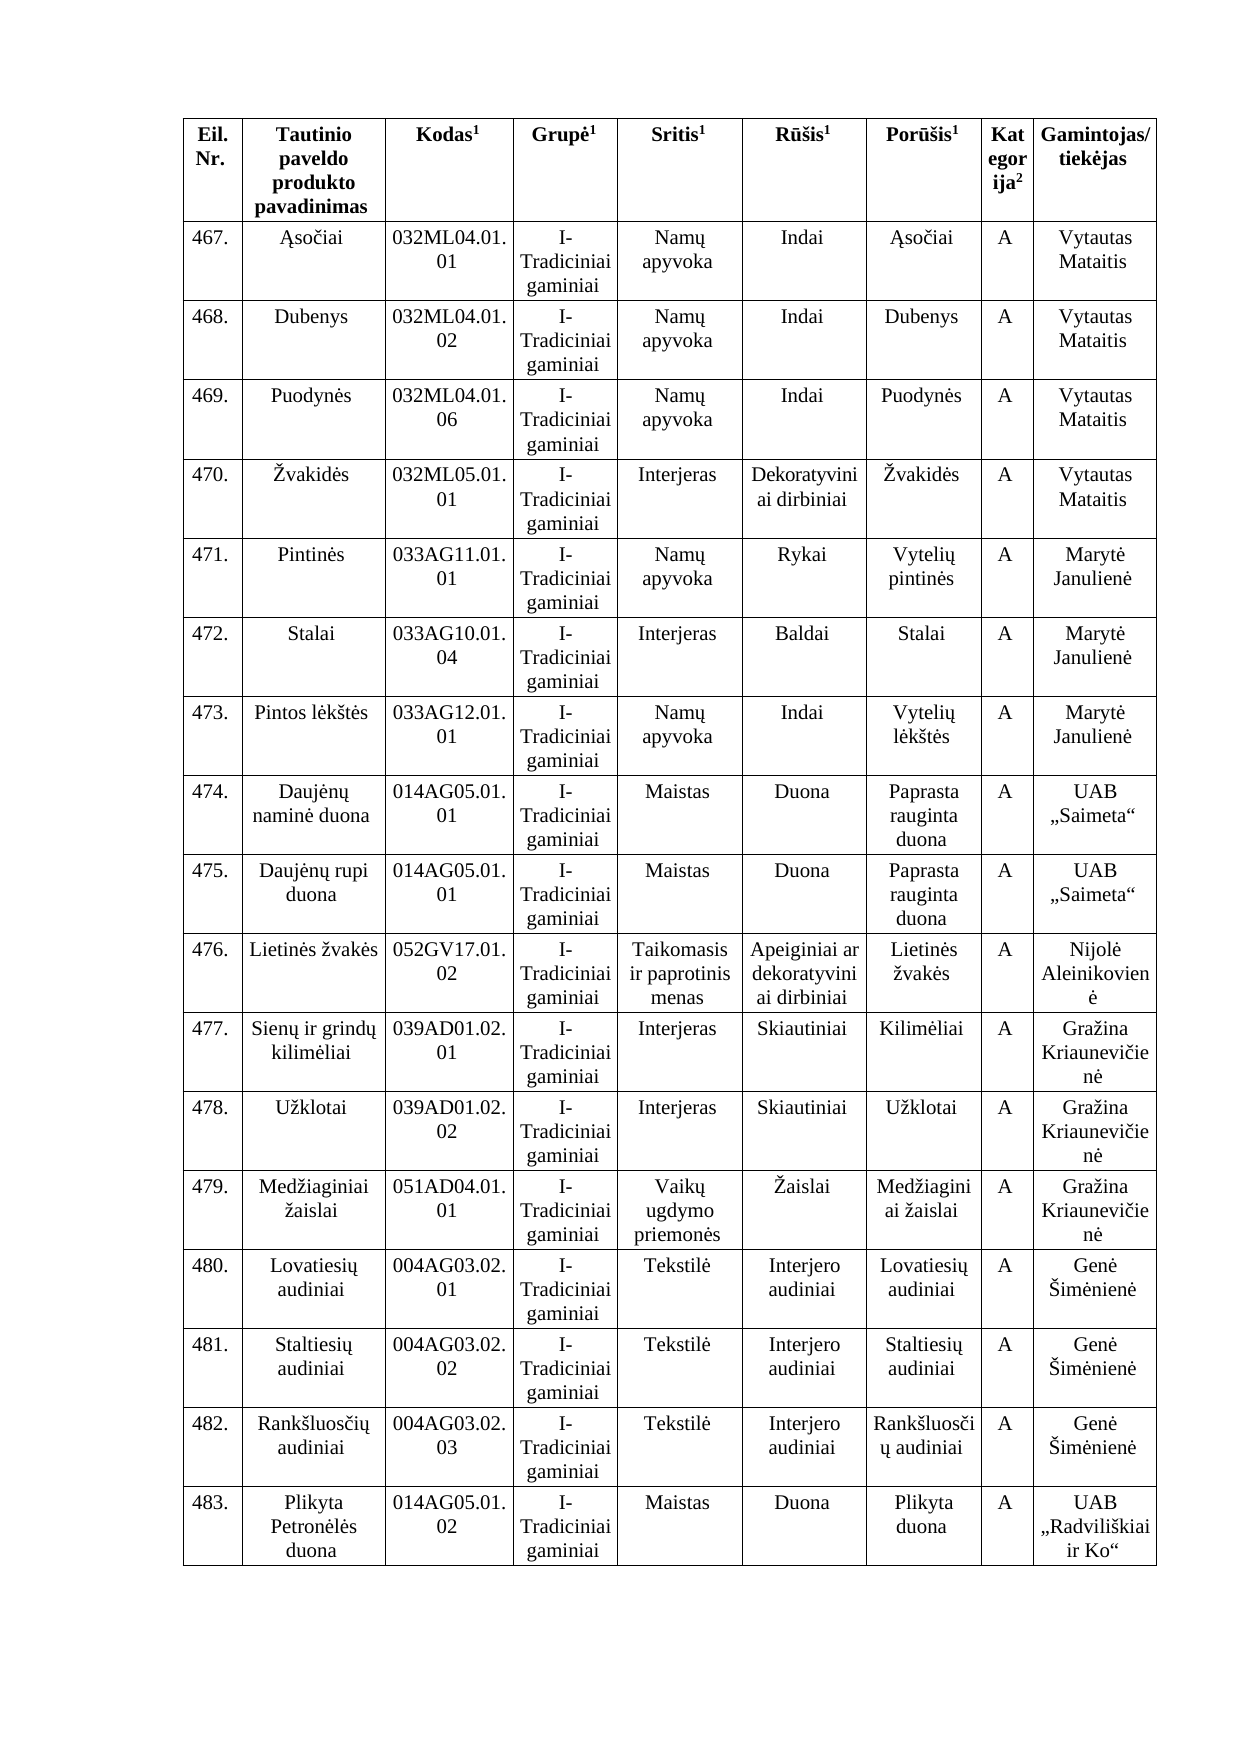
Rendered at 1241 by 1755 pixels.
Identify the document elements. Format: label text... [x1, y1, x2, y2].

table_cell I-Tradiciniai gaminiai [514, 222, 617, 300]
table_cell 051AD04.01.01 [386, 1171, 513, 1249]
table_header Kategorija2 [982, 119, 1033, 221]
table_cell 039AD01.02.01 [386, 1013, 513, 1091]
table_cell 033AG12.01.01 [386, 697, 513, 775]
table_cell Ąsočiai [243, 222, 385, 300]
table_cell A [982, 1171, 1033, 1249]
table_cell Dubenys [243, 301, 385, 379]
table_cell 004AG03.02.02 [386, 1329, 513, 1407]
table_cell Vytautas Mataitis [1034, 460, 1156, 537]
table_cell 473. [184, 697, 242, 775]
table_cell A [982, 855, 1033, 933]
table_cell I-Tradiciniai gaminiai [514, 380, 617, 458]
table_cell I-Tradiciniai gaminiai [514, 460, 617, 537]
table_cell I-Tradiciniai gaminiai [514, 855, 617, 933]
table_cell 474. [184, 776, 242, 854]
table_cell Rykai [743, 539, 866, 617]
table_cell Maistas [618, 1487, 742, 1565]
table_cell Maistas [618, 776, 742, 854]
table_cell 468. [184, 301, 242, 379]
table_cell Duona [743, 855, 866, 933]
table_cell Lietinės žvakės [867, 934, 981, 1012]
table_cell A [982, 618, 1033, 696]
table_cell Vytautas Mataitis [1034, 301, 1156, 379]
table_cell Nijolė Aleinikovienė [1034, 934, 1156, 1012]
table_cell 014AG05.01.01 [386, 776, 513, 854]
table_cell Interjero audiniai [743, 1250, 866, 1328]
table_cell Staltiesių audiniai [243, 1329, 385, 1407]
table_cell Namų apyvoka [618, 222, 742, 300]
table_cell Namų apyvoka [618, 380, 742, 458]
table_cell I-Tradiciniai gaminiai [514, 1092, 617, 1170]
table_cell A [982, 460, 1033, 537]
table_cell I-Tradiciniai gaminiai [514, 618, 617, 696]
table_cell Medžiaginiai žaislai [243, 1171, 385, 1249]
table_cell 039AD01.02.02 [386, 1092, 513, 1170]
table_cell Duona [743, 776, 866, 854]
table_cell 478. [184, 1092, 242, 1170]
table_cell Puodynės [243, 380, 385, 458]
table_cell Vytelių lėkštės [867, 697, 981, 775]
table_cell A [982, 539, 1033, 617]
table_cell Skiautiniai [743, 1092, 866, 1170]
table_header Tautinio paveldo produkto pavadinimas [243, 119, 385, 221]
table_cell Tekstilė [618, 1408, 742, 1486]
table_header Sritis1 [618, 119, 742, 221]
table_cell Indai [743, 222, 866, 300]
table_cell Namų apyvoka [618, 301, 742, 379]
table_cell Gražina Kriaunevičienė [1034, 1092, 1156, 1170]
table_cell Baldai [743, 618, 866, 696]
table_cell Žvakidės [867, 460, 981, 537]
table_cell Tekstilė [618, 1250, 742, 1328]
table_cell Indai [743, 301, 866, 379]
table_header Rūšis1 [743, 119, 866, 221]
table_cell A [982, 380, 1033, 458]
table_header Porūšis1 [867, 119, 981, 221]
table_cell 470. [184, 460, 242, 537]
table_cell Interjeras [618, 1013, 742, 1091]
table_cell Indai [743, 697, 866, 775]
table_cell Puodynės [867, 380, 981, 458]
table_cell 475. [184, 855, 242, 933]
table_cell Žaislai [743, 1171, 866, 1249]
table_cell A [982, 301, 1033, 379]
table_cell Duona [743, 1487, 866, 1565]
table_cell 033AG11.01.01 [386, 539, 513, 617]
table_cell I-Tradiciniai gaminiai [514, 1329, 617, 1407]
table_cell Ąsočiai [867, 222, 981, 300]
table_cell 032ML04.01.06 [386, 380, 513, 458]
table_cell A [982, 1092, 1033, 1170]
table_cell Paprasta rauginta duona [867, 776, 981, 854]
table_cell 467. [184, 222, 242, 300]
table_cell A [982, 1487, 1033, 1565]
table_cell 481. [184, 1329, 242, 1407]
table_cell I-Tradiciniai gaminiai [514, 697, 617, 775]
table_cell I-Tradiciniai gaminiai [514, 301, 617, 379]
table_cell 479. [184, 1171, 242, 1249]
table_cell 032ML04.01.01 [386, 222, 513, 300]
table_cell Marytė Janulienė [1034, 618, 1156, 696]
table_cell A [982, 934, 1033, 1012]
table_cell Genė Šimėnienė [1034, 1408, 1156, 1486]
table_cell I-Tradiciniai gaminiai [514, 1408, 617, 1486]
table_cell Lovatiesių audiniai [243, 1250, 385, 1328]
table_cell Gražina Kriaunevičienė [1034, 1171, 1156, 1249]
table_header Kodas1 [386, 119, 513, 221]
table_cell Staltiesių audiniai [867, 1329, 981, 1407]
table_cell Gražina Kriaunevičienė [1034, 1013, 1156, 1091]
table_cell Stalai [867, 618, 981, 696]
table_cell Žvakidės [243, 460, 385, 537]
table_cell 483. [184, 1487, 242, 1565]
table_cell A [982, 1013, 1033, 1091]
table_cell Dubenys [867, 301, 981, 379]
table_cell Užklotai [867, 1092, 981, 1170]
table_cell I-Tradiciniai gaminiai [514, 776, 617, 854]
table_cell Interjeras [618, 460, 742, 537]
table_cell Lovatiesių audiniai [867, 1250, 981, 1328]
table_cell A [982, 1250, 1033, 1328]
table_cell Paprasta rauginta duona [867, 855, 981, 933]
table_cell Vytautas Mataitis [1034, 380, 1156, 458]
table_cell 480. [184, 1250, 242, 1328]
table_cell 033AG10.01.04 [386, 618, 513, 696]
table_cell I-Tradiciniai gaminiai [514, 1013, 617, 1091]
table_cell UAB „Saimeta“ [1034, 855, 1156, 933]
table_cell 032ML04.01.02 [386, 301, 513, 379]
table_cell 052GV17.01.02 [386, 934, 513, 1012]
table_cell Lietinės žvakės [243, 934, 385, 1012]
table_cell A [982, 222, 1033, 300]
table_cell Interjeras [618, 618, 742, 696]
table_cell Genė Šimėnienė [1034, 1329, 1156, 1407]
table_cell Rankšluosčių audiniai [867, 1408, 981, 1486]
table_cell Daujėnų rupi duona [243, 855, 385, 933]
table_header Grupė1 [514, 119, 617, 221]
table_cell Sienų ir grindų kilimėliai [243, 1013, 385, 1091]
table_cell 477. [184, 1013, 242, 1091]
table_cell I-Tradiciniai gaminiai [514, 1171, 617, 1249]
table_cell Kilimėliai [867, 1013, 981, 1091]
table_cell Namų apyvoka [618, 539, 742, 617]
table_cell Vytelių pintinės [867, 539, 981, 617]
table_cell Stalai [243, 618, 385, 696]
table_cell A [982, 1329, 1033, 1407]
table_cell Interjeras [618, 1092, 742, 1170]
table_cell Skiautiniai [743, 1013, 866, 1091]
table_cell Interjero audiniai [743, 1408, 866, 1486]
table_cell Apeiginiai ar dekoratyviniai dirbiniai [743, 934, 866, 1012]
table_cell 014AG05.01.01 [386, 855, 513, 933]
table_cell Vytautas Mataitis [1034, 222, 1156, 300]
table_cell Marytė Janulienė [1034, 539, 1156, 617]
table_cell Rankšluosčių audiniai [243, 1408, 385, 1486]
table_cell Namų apyvoka [618, 697, 742, 775]
table_cell A [982, 1408, 1033, 1486]
table_cell Indai [743, 380, 866, 458]
table_cell 004AG03.02.03 [386, 1408, 513, 1486]
table_cell Vaikų ugdymo priemonės [618, 1171, 742, 1249]
table_cell 476. [184, 934, 242, 1012]
table_cell Taikomasis ir paprotinis menas [618, 934, 742, 1012]
table_cell 482. [184, 1408, 242, 1486]
table_cell 004AG03.02.01 [386, 1250, 513, 1328]
table_cell Maistas [618, 855, 742, 933]
table_cell Užklotai [243, 1092, 385, 1170]
table_header Eil. Nr. [184, 119, 242, 221]
table_cell Pintos lėkštės [243, 697, 385, 775]
table_cell Interjero audiniai [743, 1329, 866, 1407]
table_cell I-Tradiciniai gaminiai [514, 1487, 617, 1565]
table_cell I-Tradiciniai gaminiai [514, 539, 617, 617]
table_header Gamintojas/ tiekėjas [1034, 119, 1156, 221]
table_cell 014AG05.01.02 [386, 1487, 513, 1565]
table_cell Daujėnų naminė duona [243, 776, 385, 854]
table_cell UAB „Radviliškiai ir Ko“ [1034, 1487, 1156, 1565]
table_cell Genė Šimėnienė [1034, 1250, 1156, 1328]
table_cell 471. [184, 539, 242, 617]
table_cell 032ML05.01.01 [386, 460, 513, 537]
table_cell A [982, 776, 1033, 854]
table_cell Pintinės [243, 539, 385, 617]
table_cell UAB „Saimeta“ [1034, 776, 1156, 854]
table_cell Marytė Janulienė [1034, 697, 1156, 775]
table_cell 472. [184, 618, 242, 696]
table_cell I-Tradiciniai gaminiai [514, 1250, 617, 1328]
table_cell Plikyta duona [867, 1487, 981, 1565]
table_cell Tekstilė [618, 1329, 742, 1407]
table_cell A [982, 697, 1033, 775]
table_cell 469. [184, 380, 242, 458]
table_cell Plikyta Petronėlės duona [243, 1487, 385, 1565]
table_cell Medžiaginiai žaislai [867, 1171, 981, 1249]
table_cell Dekoratyviniai dirbiniai [743, 460, 866, 537]
table_cell I-Tradiciniai gaminiai [514, 934, 617, 1012]
